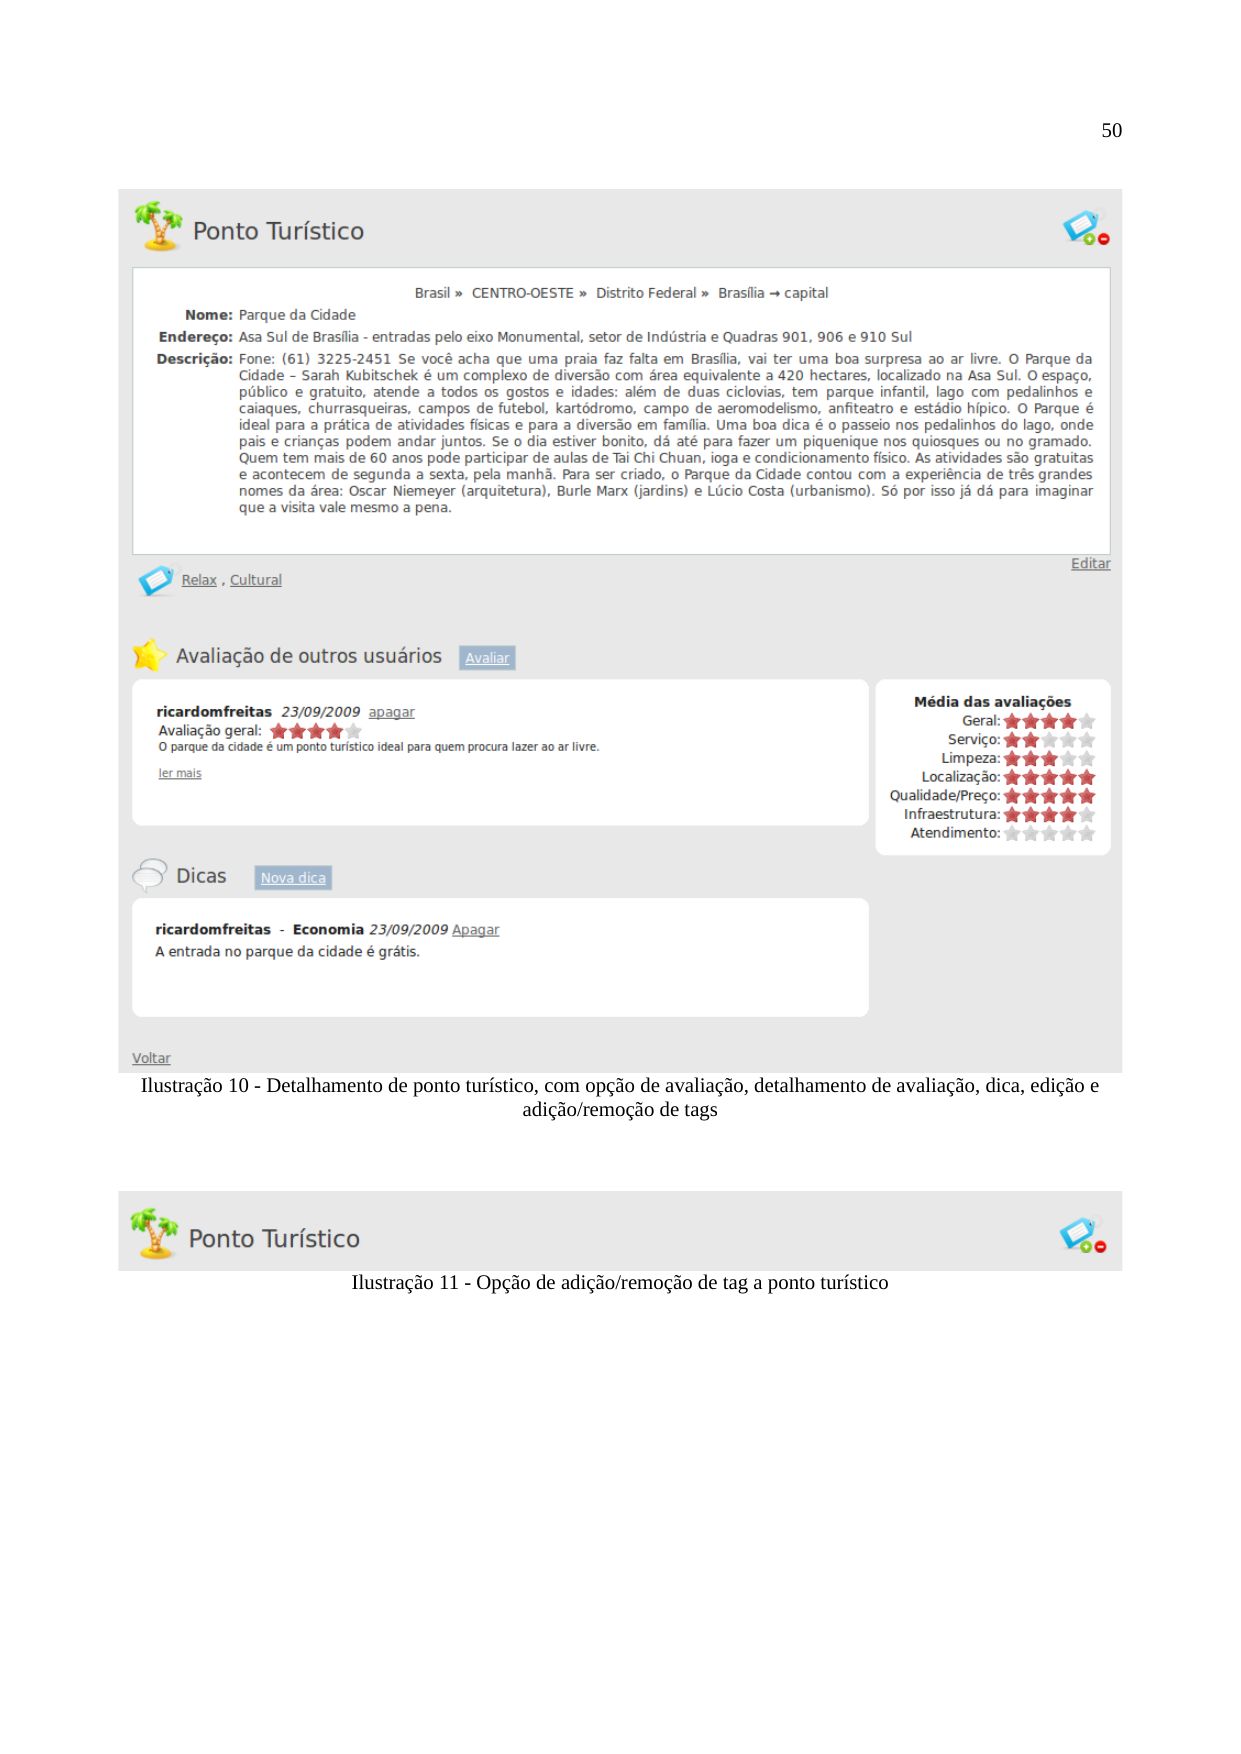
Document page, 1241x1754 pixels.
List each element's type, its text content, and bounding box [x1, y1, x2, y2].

picture [118, 189, 1123, 1073]
text Ilustração 11 - Opção de adição/remoção de tag a ponto turístico [118, 1271, 1122, 1294]
text Ilustração 10 - Detalhamento de ponto turístico, com opção de avaliação, detalhamento de avaliação, dica, edição e adição/remoção de tags [118, 1073, 1122, 1121]
picture [118, 1191, 1123, 1271]
